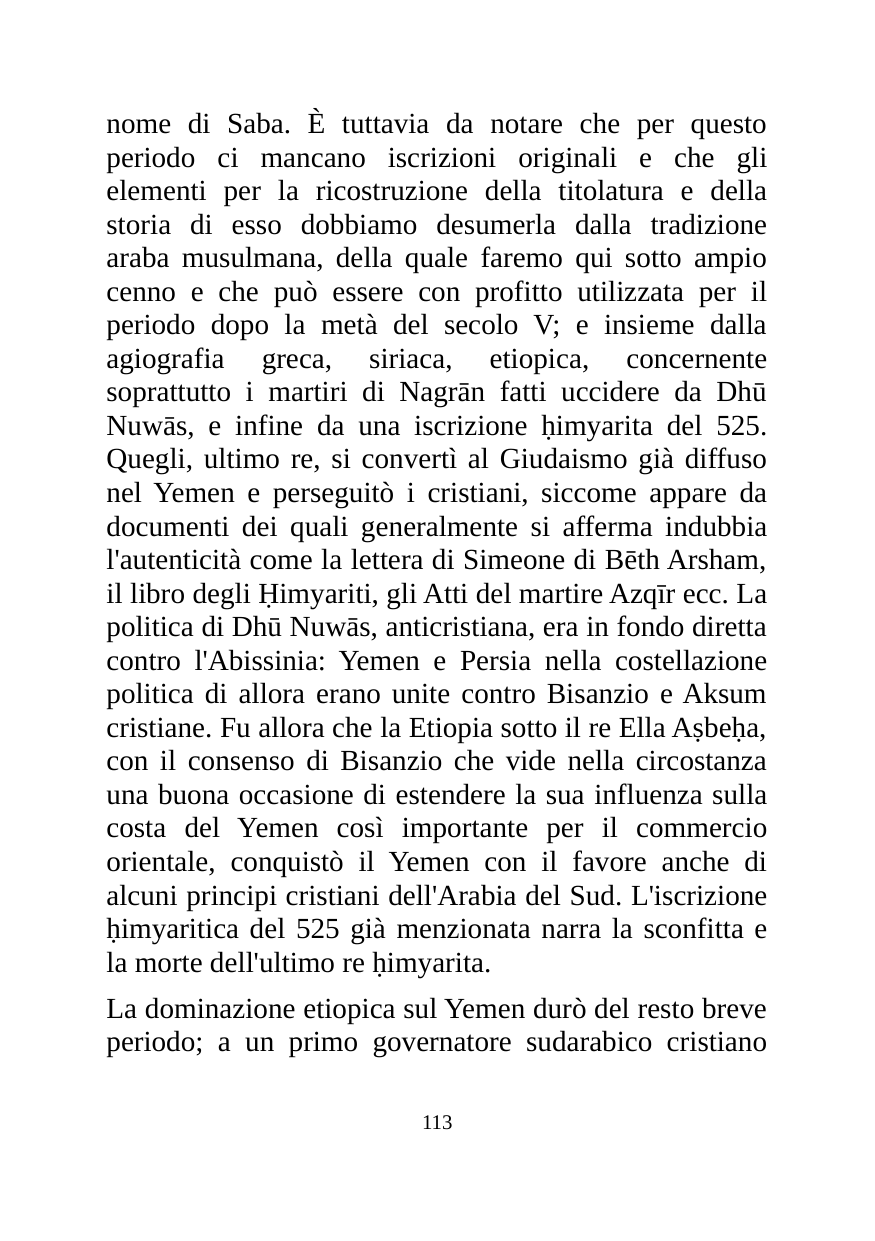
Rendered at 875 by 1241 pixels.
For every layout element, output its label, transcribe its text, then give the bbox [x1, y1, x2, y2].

text nome di Saba. È tuttavia da notare che per questo periodo ci mancano iscrizioni originali e che gli elementi per la ricostruzione della titolatura e della storia di esso dobbiamo desumerla dalla tradizione araba musulmana, della quale faremo qui sotto ampio cenno e che può essere con profitto utilizzata per il periodo dopo la metà del secolo V; e insieme dalla agiografia greca, siriaca, etiopica, concernente soprattutto i martiri di Nagrān fatti uccidere da Dhū Nuwās, e infine da una iscrizione ḥimyarita del 525. Quegli, ultimo re, si convertì al Giudaismo già diffuso nel Yemen e perseguitò i cristiani, siccome appare da documenti dei quali generalmente si afferma indubbia l'autenticità come la lettera di Simeone di Bēth Arsham, il libro degli Ḥimyariti, gli Atti del martire Azqīr ecc. La politica di Dhū Nuwās, anticristiana, era in fondo diretta contro l'Abissinia: Yemen e Persia nella costellazione politica di allora erano unite contro Bisanzio e Aksum cristiane. Fu allora che la Etiopia sotto il re Ella Aṣbeḥa, con il consenso di Bisanzio che vide nella circostanza una buona occasione di estendere la sua influenza sulla costa del Yemen così importante per il commercio orientale, conquistò il Yemen con il favore anche di alcuni principi cristiani dell'Arabia del Sud. L'iscrizione ḥimyaritica del 525 già menzionata narra la sconfitta e la morte dell'ultimo re ḥimyarita. [106, 106, 768, 978]
text La dominazione etiopica sul Yemen durò del resto breve periodo; a un primo governatore sudarabico cristiano [106, 991, 768, 1058]
